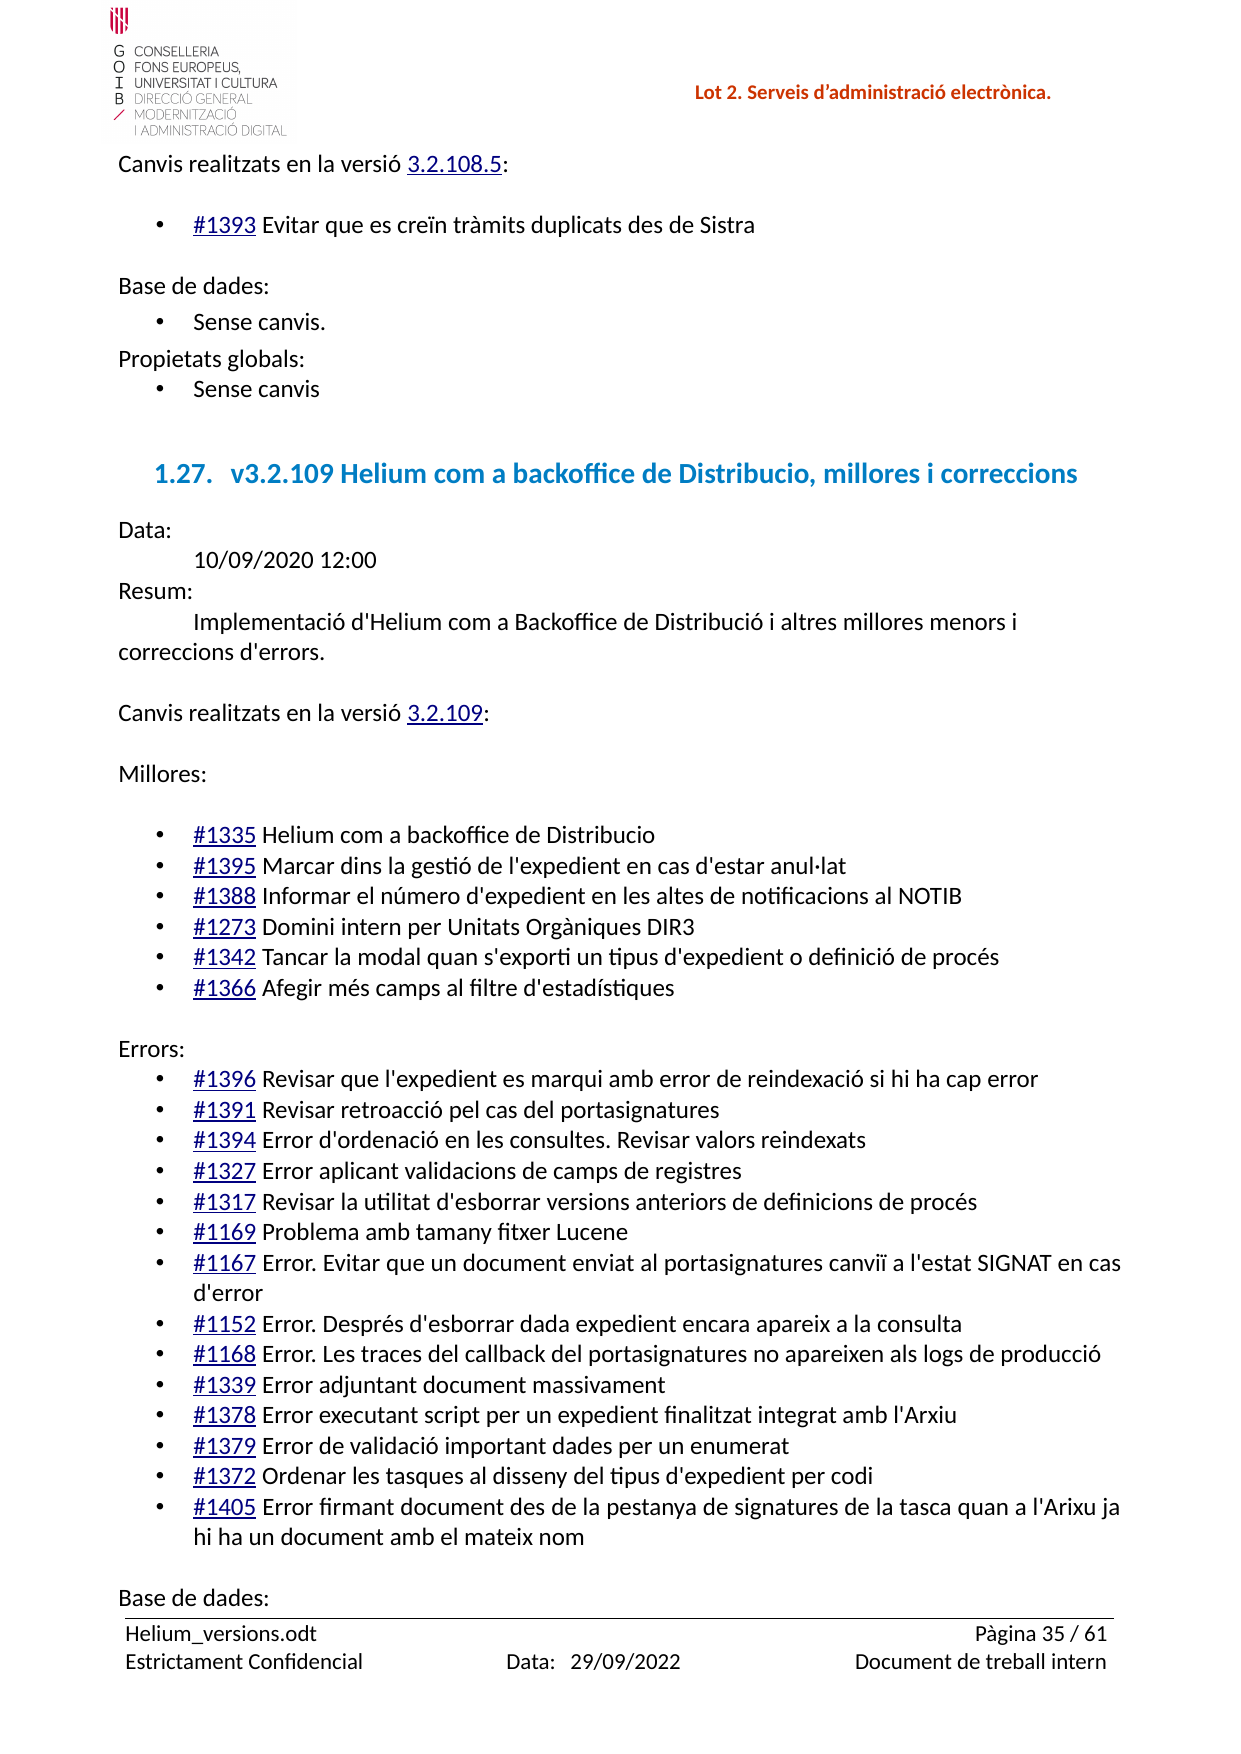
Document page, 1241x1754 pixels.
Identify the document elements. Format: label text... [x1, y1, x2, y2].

text Resum: [118, 575, 1122, 606]
subtitle v3.2.109 Helium com a backoffice de Distribucio, millores i correccions [153, 455, 1122, 491]
list #1168 Error. Les traces del callback del portasignatures no apareixen als logs de producció [156, 1338, 1122, 1369]
list #1152 Error. Després d'esborrar dada expedient encara apareix a la consulta [156, 1308, 1122, 1338]
text Canvis realitzats en la versió 3.2.109: [118, 697, 1122, 728]
text Millores: [118, 758, 1122, 789]
text Canvis realitzats en la versió 3.2.108.5: [118, 148, 1122, 178]
list #1378 Error executant script per un expedient finalitzat integrat amb l'Arxiu [156, 1399, 1122, 1430]
text Errors: [118, 1033, 1122, 1063]
list #1342 Tancar la modal quan s'exporti un tipus d'expedient o definició de procés [156, 941, 1122, 972]
list Sense canvis. [156, 306, 1122, 337]
list #1393 Evitar que es creïn tràmits duplicats des de Sistra [156, 209, 1122, 239]
text Base de dades: [118, 270, 1122, 300]
list #1366 Afegir més camps al filtre d'estadístiques [156, 972, 1122, 1002]
list #1335 Helium com a backoffice de Distribucio [156, 819, 1122, 850]
list #1273 Domini intern per Unitats Orgàniques DIR3 [156, 911, 1122, 941]
text Propietats globals: [118, 343, 1122, 373]
list #1167 Error. Evitar que un document enviat al portasignatures canviï a l'estat SIGNAT en cas d'error [156, 1247, 1122, 1308]
list #1379 Error de validació important dades per un enumerat [156, 1430, 1122, 1460]
list #1327 Error aplicant validacions de camps de registres [156, 1155, 1122, 1186]
list #1339 Error adjuntant document massivament [156, 1369, 1122, 1399]
list #1372 Ordenar les tasques al disseny del tipus d'expedient per codi [156, 1460, 1122, 1491]
list #1317 Revisar la utilitat d'esborrar versions anteriors de definicions de procés [156, 1186, 1122, 1216]
picture [100, 0, 297, 144]
text Base de dades: [118, 1582, 1122, 1613]
list #1405 Error firmant document des de la pestanya de signatures de la tasca quan a l'Arixu ja hi ha un document amb el mateix nom [156, 1491, 1122, 1552]
text Data: [118, 514, 1122, 545]
list #1394 Error d'ordenació en les consultes. Revisar valors reindexats [156, 1124, 1122, 1155]
list #1396 Revisar que l'expedient es marqui amb error de reindexació si hi ha cap error [156, 1063, 1122, 1094]
list Sense canvis [156, 373, 1122, 404]
text Implementació d'Helium com a Backoffice de Distribució i altres millores menors i correccions d'errors. [118, 606, 1122, 667]
text 10/09/2020 12:00 [118, 545, 1122, 575]
list #1391 Revisar retroacció pel cas del portasignatures [156, 1094, 1122, 1124]
list #1169 Problema amb tamany fitxer Lucene [156, 1216, 1122, 1247]
list #1388 Informar el número d'expedient en les altes de notificacions al NOTIB [156, 880, 1122, 911]
list #1395 Marcar dins la gestió de l'expedient en cas d'estar anul·lat [156, 850, 1122, 880]
